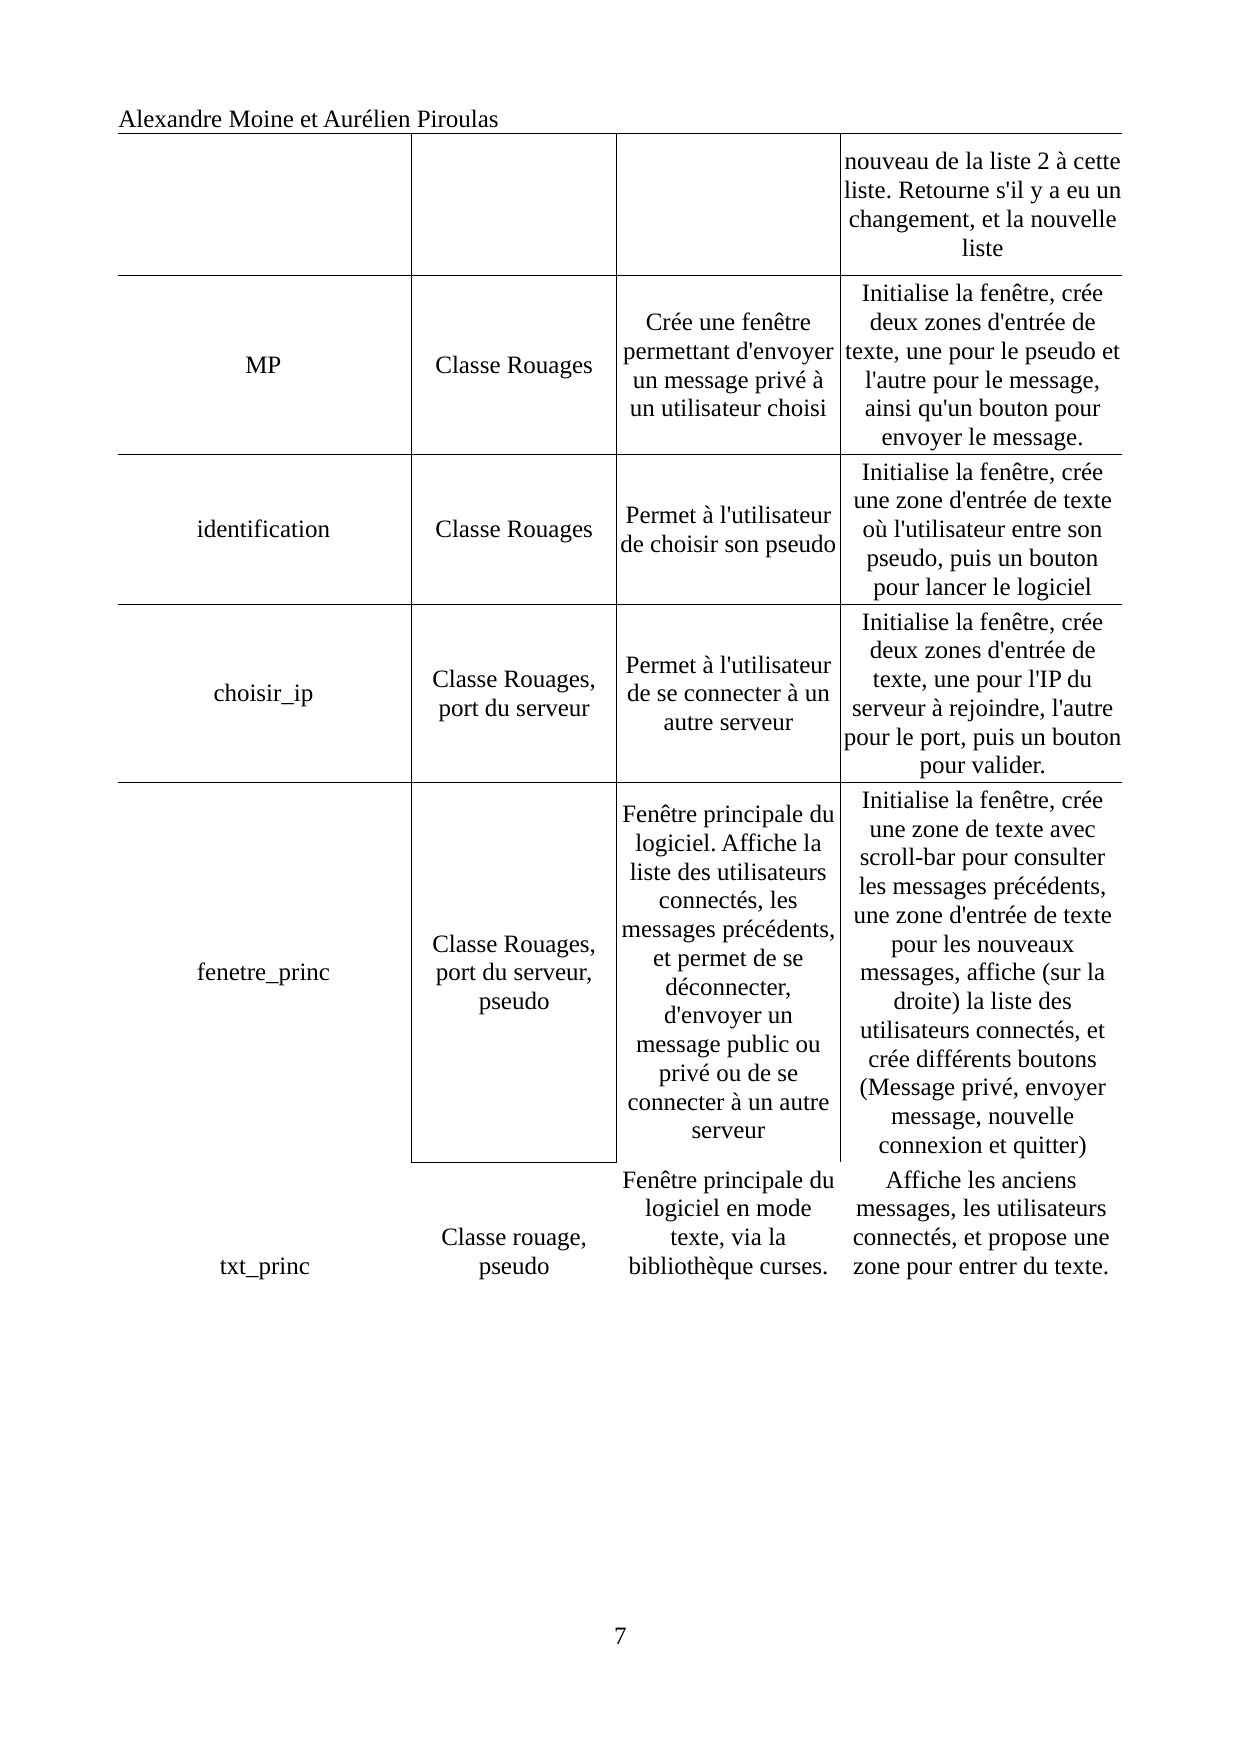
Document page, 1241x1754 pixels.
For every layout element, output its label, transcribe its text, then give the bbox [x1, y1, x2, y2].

table_cell nouveau de la liste 2 à cette liste. Retourne s'il y a eu un changement, et la nouvelle liste [841, 134, 1122, 275]
table_cell choisir_ip [118, 605, 411, 782]
table_cell Classe Rouages [412, 455, 616, 603]
table_cell [412, 134, 616, 275]
table_cell fenetre_princ [118, 783, 411, 1162]
table_cell [118, 134, 411, 275]
table_cell MP [118, 276, 411, 454]
table_cell Classe Rouages [412, 276, 616, 454]
table_cell Fenêtre principale du logiciel en mode texte, via la bibliothèque curses. [616, 1162, 840, 1283]
table_cell [617, 134, 840, 275]
table_cell Fenêtre principale du logiciel. Affiche la liste des utilisateurs connectés, les messages précédents, et permet de se déconnecter, d'envoyer un message public ou privé ou de se connecter à un autre serveur [617, 783, 840, 1162]
table_cell Crée une fenêtre permettant d'envoyer un message privé à un utilisateur choisi [617, 276, 840, 454]
table_cell Classe rouage, pseudo [411, 1163, 616, 1283]
table_cell Permet à l'utilisateur de choisir son pseudo [617, 455, 840, 603]
table_cell Classe Rouages, port du serveur [412, 605, 616, 782]
table_cell Initialise la fenêtre, crée deux zones d'entrée de texte, une pour le pseudo et l'autre pour le message, ainsi qu'un bouton pour envoyer le message. [841, 276, 1122, 454]
table_cell Initialise la fenêtre, crée une zone de texte avec scroll-bar pour consulter les messages précédents, une zone d'entrée de texte pour les nouveaux messages, affiche (sur la droite) la liste des utilisateurs connectés, et crée différents boutons (Message privé, envoyer message, nouvelle connexion et quitter) [841, 783, 1122, 1162]
table_cell txt_princ [118, 1162, 411, 1283]
table_cell Affiche les anciens messages, les utilisateurs connectés, et propose une zone pour entrer du texte. [840, 1162, 1122, 1283]
table_cell Initialise la fenêtre, crée une zone d'entrée de texte où l'utilisateur entre son pseudo, puis un bouton pour lancer le logiciel [841, 455, 1122, 603]
table_cell Permet à l'utilisateur de se connecter à un autre serveur [617, 605, 840, 782]
table_cell identification [118, 455, 411, 603]
table_cell Initialise la fenêtre, crée deux zones d'entrée de texte, une pour l'IP du serveur à rejoindre, l'autre pour le port, puis un bouton pour valider. [841, 605, 1122, 782]
table_cell Classe Rouages, port du serveur, pseudo [412, 783, 616, 1162]
